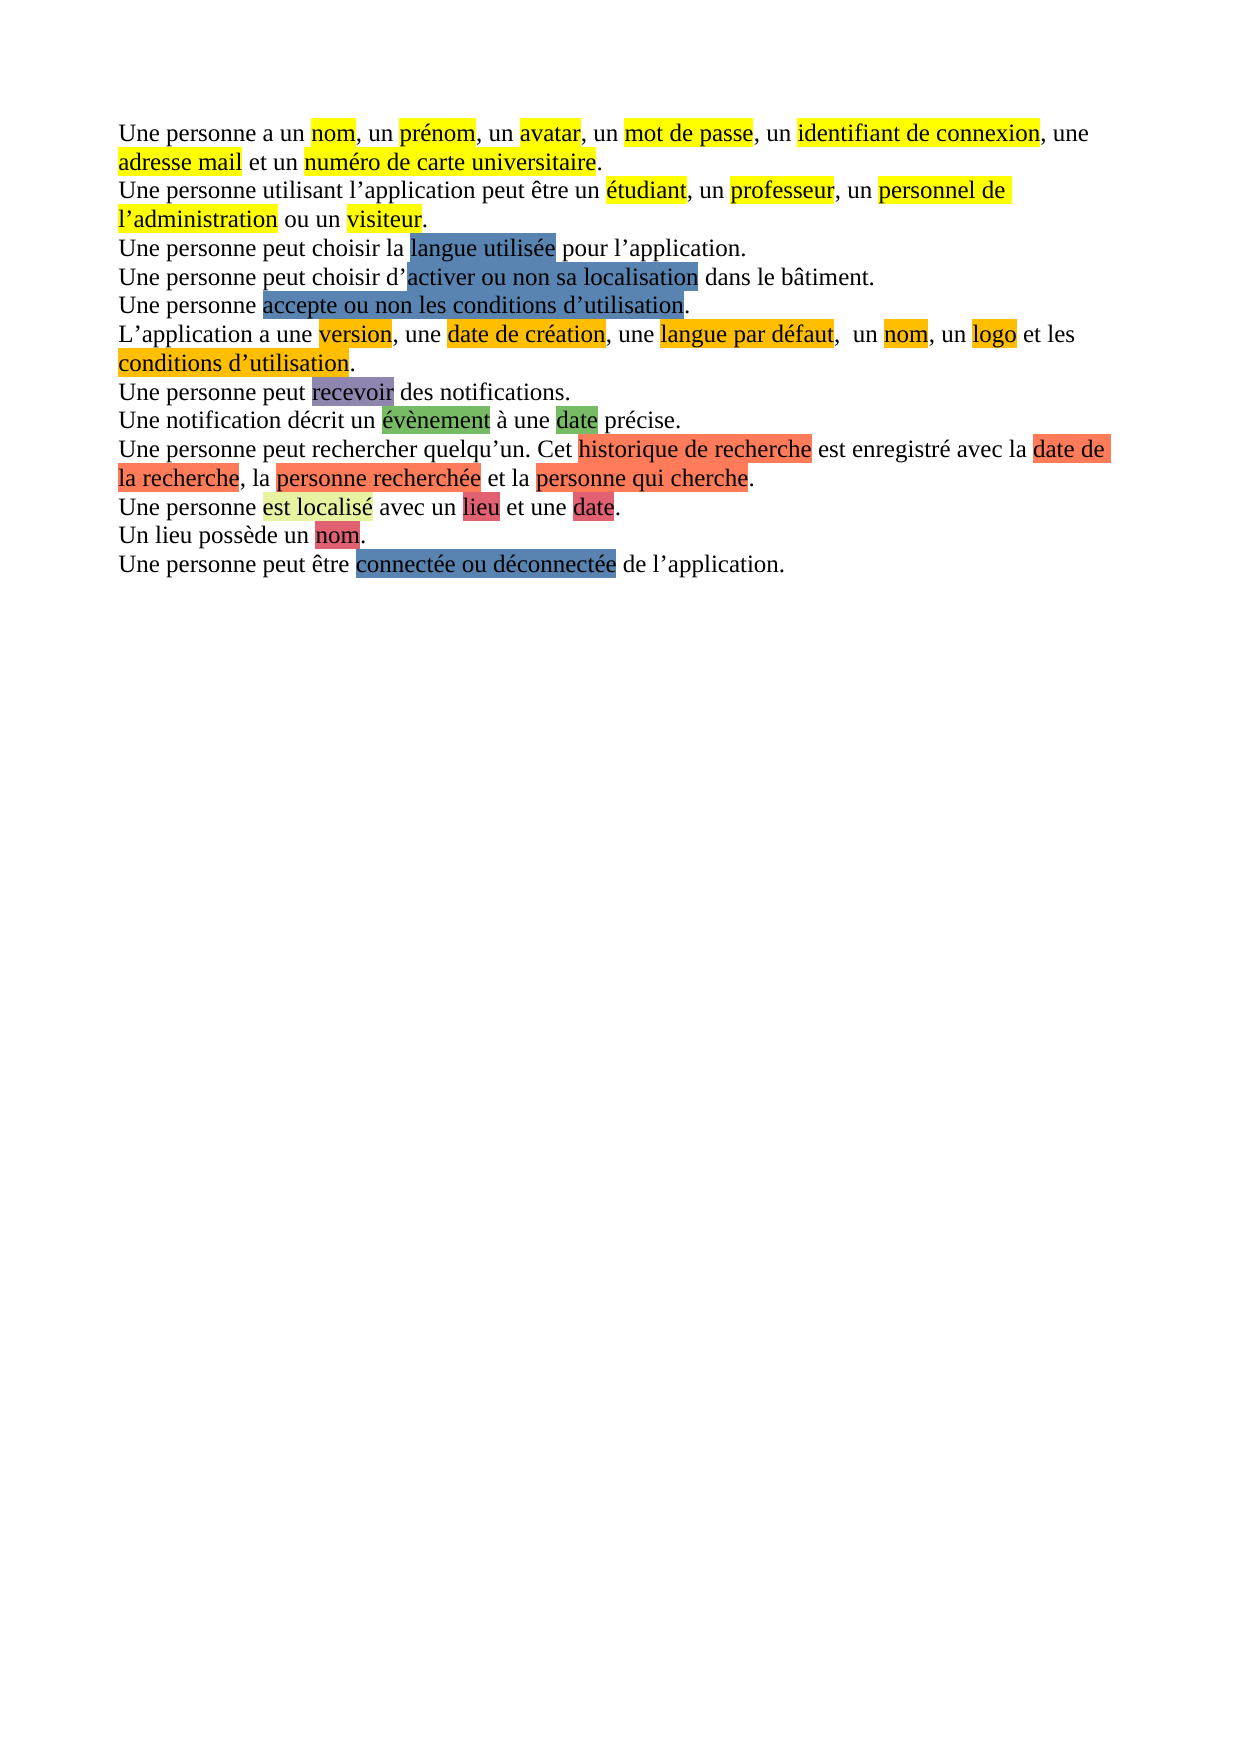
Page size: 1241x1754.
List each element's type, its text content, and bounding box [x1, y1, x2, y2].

text Une personne peut recevoir des notifications. [118, 377, 1122, 406]
text L’application a une version, une date de création, une langue par défaut, un nom, un logo et les conditions d’utilisation. [118, 319, 1122, 377]
text Une personne peut être connectée ou déconnectée de l’application. [118, 549, 1122, 578]
text Une personne a un nom, un prénom, un avatar, un mot de passe, un identifiant de connexion, une adresse mail et un numéro de carte universitaire. [118, 118, 1122, 176]
text Une personne utilisant l’application peut être un étudiant, un professeur, un personnel de l’administration ou un visiteur. [118, 176, 1122, 233]
text Une personne peut choisir d’activer ou non sa localisation dans le bâtiment. [118, 262, 1122, 291]
text Une personne peut rechercher quelqu’un. Cet historique de recherche est enregistré avec la date de la recherche, la personne recherchée et la personne qui cherche. [118, 434, 1122, 492]
text Une personne accepte ou non les conditions d’utilisation. [118, 291, 1122, 319]
text Une notification décrit un évènement à une date précise. [118, 406, 1122, 434]
text Une personne peut choisir la langue utilisée pour l’application. [118, 233, 1122, 262]
text Une personne est localisé avec un lieu et une date. [118, 492, 1122, 521]
text Un lieu possède un nom. [118, 521, 1122, 549]
